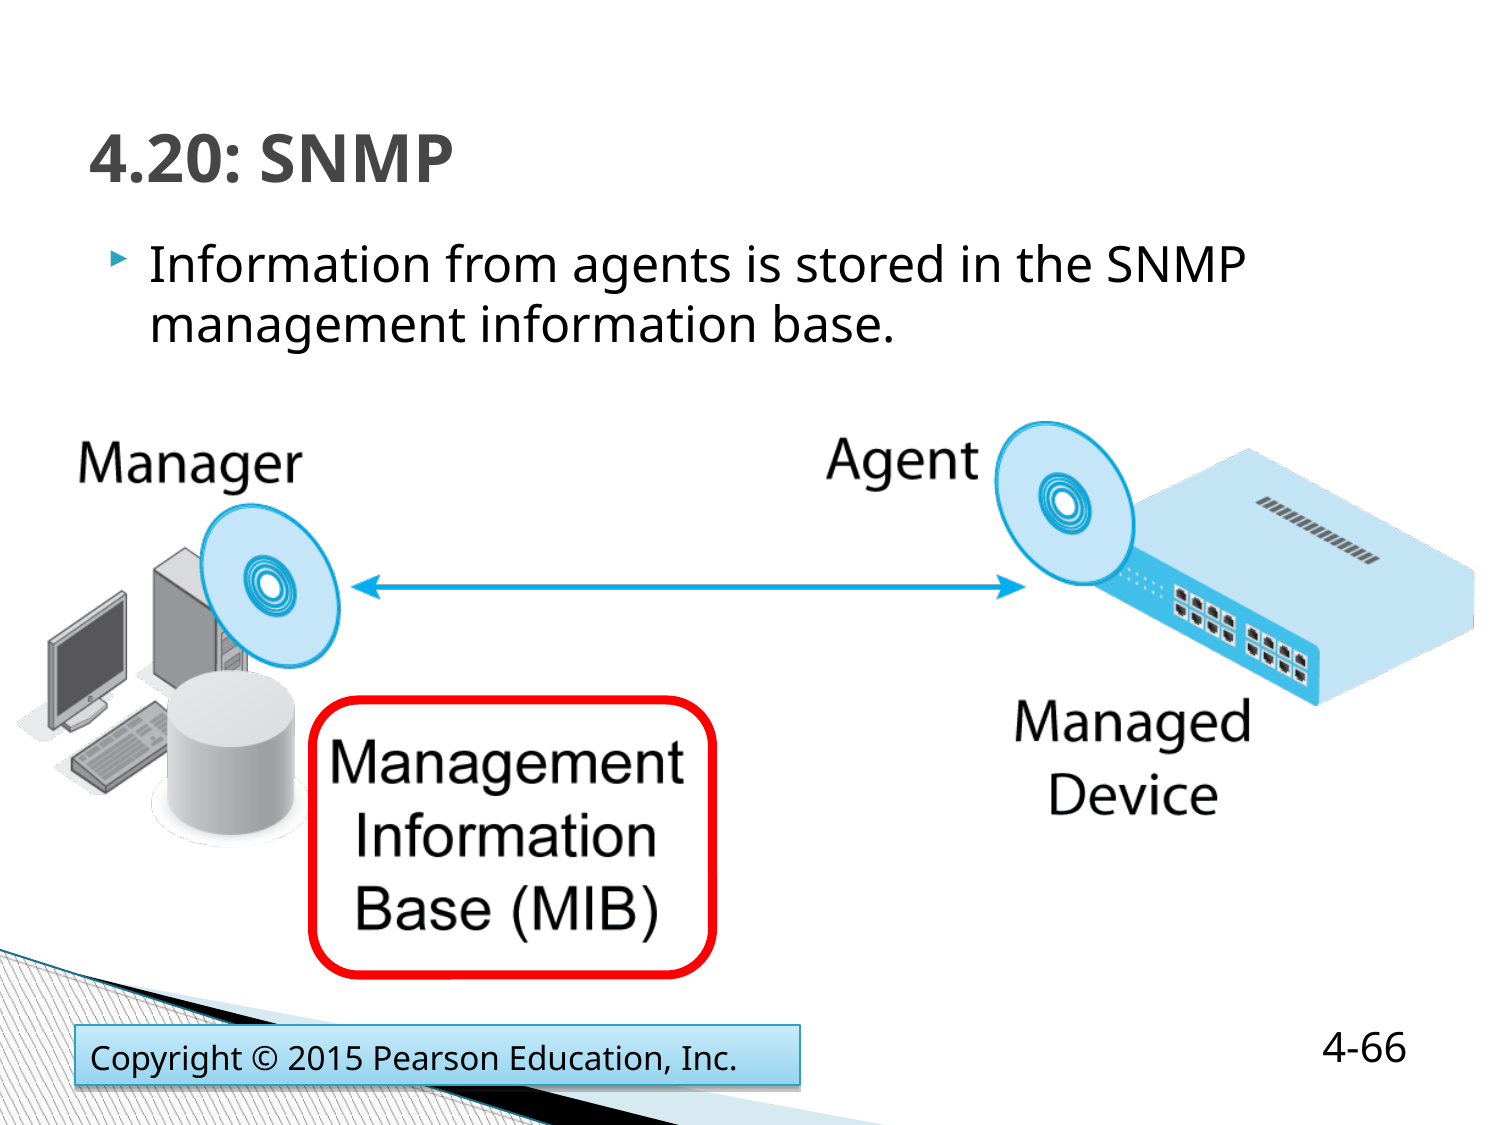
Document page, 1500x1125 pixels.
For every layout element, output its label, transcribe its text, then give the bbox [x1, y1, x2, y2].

picture [16, 421, 1475, 950]
footer Copyright © 2015 Pearson Education, Inc. [75, 1025, 800, 1085]
slide_number 4-<number> [1275, 1025, 1423, 1085]
picture [0, 952, 543, 1125]
picture [318, 705, 707, 950]
title 4.20: SNMP [75, 62, 1425, 250]
list Information from agents is stored in the SNMP management information base. [75, 250, 1425, 388]
